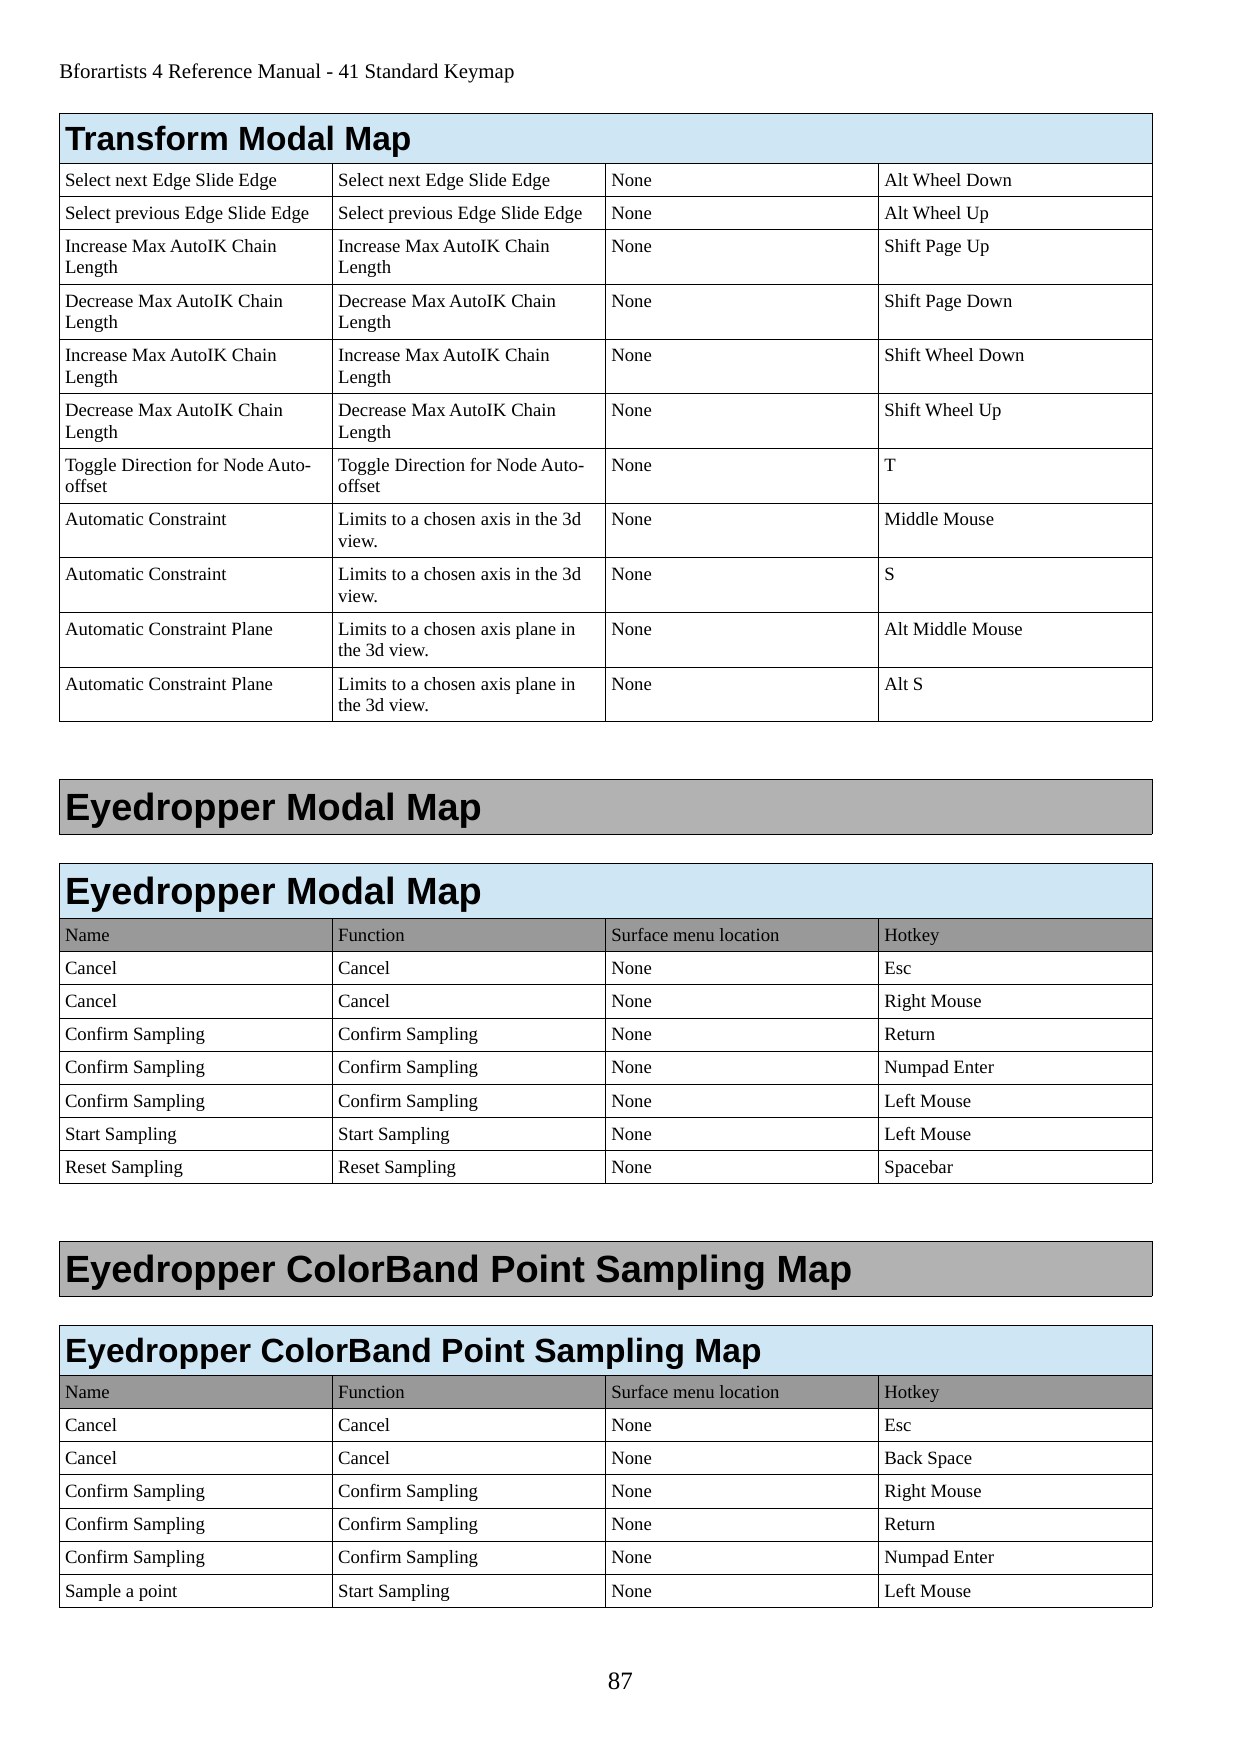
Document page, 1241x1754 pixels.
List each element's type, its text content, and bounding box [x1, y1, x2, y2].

table_cell None [606, 558, 878, 612]
table_cell Shift Page Up [879, 230, 1152, 284]
table_cell None [606, 1475, 878, 1507]
table_cell Shift Page Down [879, 285, 1152, 338]
table_cell Function [333, 919, 605, 951]
table_cell None [606, 1052, 878, 1084]
table_cell Confirm Sampling [333, 1509, 605, 1541]
table_cell Surface menu location [606, 919, 878, 951]
table_cell Alt S [879, 668, 1152, 721]
table_cell Back Space [879, 1442, 1152, 1474]
table_cell Decrease Max AutoIK Chain Length [60, 285, 332, 338]
table_cell Automatic Constraint Plane [60, 613, 332, 667]
table_cell Alt Middle Mouse [879, 613, 1152, 667]
table_cell None [606, 197, 878, 229]
table_cell Cancel [333, 952, 605, 984]
table_cell Reset Sampling [333, 1151, 605, 1183]
table_cell Confirm Sampling [60, 1509, 332, 1541]
table_cell Name [60, 919, 332, 951]
table_cell Numpad Enter [879, 1542, 1152, 1574]
table_cell Cancel [333, 1442, 605, 1474]
table_cell Increase Max AutoIK Chain Length [333, 230, 605, 284]
table_cell None [606, 985, 878, 1017]
table_cell Shift Wheel Up [879, 394, 1152, 448]
table_cell Increase Max AutoIK Chain Length [333, 340, 605, 393]
table_cell Cancel [333, 985, 605, 1017]
table_cell Confirm Sampling [333, 1019, 605, 1051]
table_cell Return [879, 1019, 1152, 1051]
table_cell Name [60, 1376, 332, 1408]
table_header Eyedropper ColorBand Point Sampling Map [60, 1326, 1152, 1375]
table_cell Automatic Constraint [60, 504, 332, 557]
table_cell Confirm Sampling [60, 1085, 332, 1117]
table_cell Left Mouse [879, 1118, 1152, 1150]
table_cell Spacebar [879, 1151, 1152, 1183]
table_cell Alt Wheel Up [879, 197, 1152, 229]
table_cell Limits to a chosen axis plane in the 3d view. [333, 613, 605, 667]
table_cell Increase Max AutoIK Chain Length [60, 230, 332, 284]
table_cell Limits to a chosen axis plane in the 3d view. [333, 668, 605, 721]
table_cell None [606, 230, 878, 284]
table_cell Confirm Sampling [60, 1052, 332, 1084]
table_cell Confirm Sampling [60, 1542, 332, 1574]
table_cell Start Sampling [60, 1118, 332, 1150]
table_cell None [606, 613, 878, 667]
table_cell Sample a point [60, 1575, 332, 1607]
table_cell Left Mouse [879, 1575, 1152, 1607]
table_cell Cancel [60, 985, 332, 1017]
table_cell Confirm Sampling [333, 1052, 605, 1084]
table_cell None [606, 340, 878, 393]
table_cell None [606, 668, 878, 721]
table_cell Confirm Sampling [333, 1085, 605, 1117]
table_cell None [606, 164, 878, 196]
table_cell Middle Mouse [879, 504, 1152, 557]
table_cell None [606, 1118, 878, 1150]
table_cell Confirm Sampling [333, 1542, 605, 1574]
table_header Transform Modal Map [60, 114, 1152, 163]
table_cell Cancel [60, 952, 332, 984]
table_cell S [879, 558, 1152, 612]
table_cell Decrease Max AutoIK Chain Length [333, 285, 605, 338]
table_cell Cancel [60, 1442, 332, 1474]
table_cell None [606, 952, 878, 984]
table_cell Decrease Max AutoIK Chain Length [60, 394, 332, 448]
table_cell Select previous Edge Slide Edge [60, 197, 332, 229]
table_cell Toggle Direction for Node Auto-offset [60, 449, 332, 502]
table_cell Numpad Enter [879, 1052, 1152, 1084]
table_cell Confirm Sampling [333, 1475, 605, 1507]
table_cell Cancel [60, 1409, 332, 1441]
table_cell None [606, 1575, 878, 1607]
table_cell Left Mouse [879, 1085, 1152, 1117]
table_cell Right Mouse [879, 1475, 1152, 1507]
table_cell None [606, 504, 878, 557]
table_cell Cancel [333, 1409, 605, 1441]
table_cell None [606, 1442, 878, 1474]
table_cell None [606, 394, 878, 448]
table_cell Right Mouse [879, 985, 1152, 1017]
table_cell None [606, 285, 878, 338]
table_cell None [606, 1085, 878, 1117]
table_header Eyedropper Modal Map [60, 864, 1152, 918]
table_cell None [606, 1151, 878, 1183]
table_cell Automatic Constraint [60, 558, 332, 612]
table_cell Limits to a chosen axis in the 3d view. [333, 504, 605, 557]
table_cell None [606, 449, 878, 502]
table_cell Limits to a chosen axis in the 3d view. [333, 558, 605, 612]
table_cell Select previous Edge Slide Edge [333, 197, 605, 229]
table_cell Esc [879, 952, 1152, 984]
table_cell Return [879, 1509, 1152, 1541]
table_cell Select next Edge Slide Edge [60, 164, 332, 196]
table_cell Hotkey [879, 1376, 1152, 1408]
table_cell Hotkey [879, 919, 1152, 951]
table_cell Start Sampling [333, 1118, 605, 1150]
table_cell Decrease Max AutoIK Chain Length [333, 394, 605, 448]
table_cell Confirm Sampling [60, 1019, 332, 1051]
table_cell Esc [879, 1409, 1152, 1441]
table_header Eyedropper Modal Map [60, 780, 1152, 834]
table_cell T [879, 449, 1152, 502]
table_cell None [606, 1542, 878, 1574]
table_cell Alt Wheel Down [879, 164, 1152, 196]
table_cell None [606, 1409, 878, 1441]
table_cell Confirm Sampling [60, 1475, 332, 1507]
table_cell Increase Max AutoIK Chain Length [60, 340, 332, 393]
table_header Eyedropper ColorBand Point Sampling Map [60, 1242, 1152, 1296]
table_cell Surface menu location [606, 1376, 878, 1408]
table_cell Shift Wheel Down [879, 340, 1152, 393]
table_cell Toggle Direction for Node Auto-offset [333, 449, 605, 502]
table_cell Select next Edge Slide Edge [333, 164, 605, 196]
table_cell None [606, 1019, 878, 1051]
table_cell Automatic Constraint Plane [60, 668, 332, 721]
table_cell Reset Sampling [60, 1151, 332, 1183]
table_cell None [606, 1509, 878, 1541]
table_cell Function [333, 1376, 605, 1408]
table_cell Start Sampling [333, 1575, 605, 1607]
